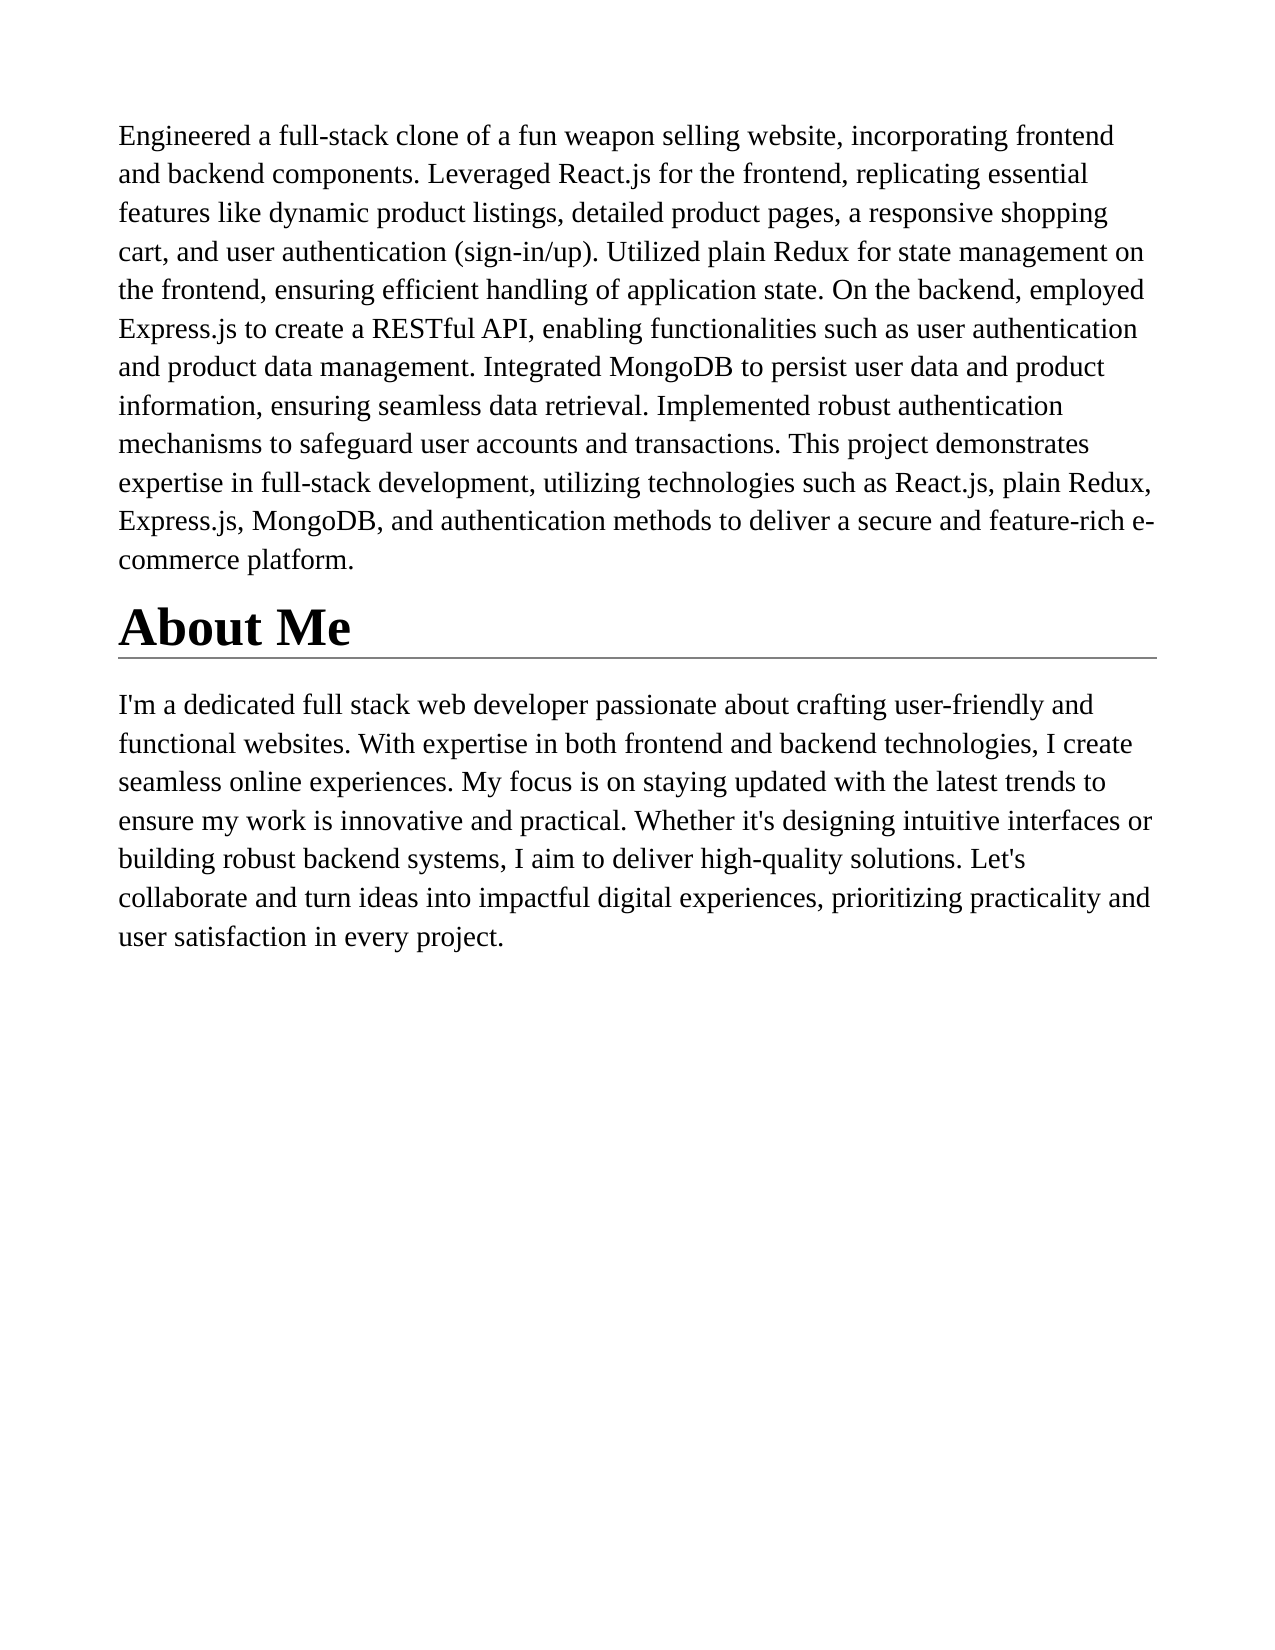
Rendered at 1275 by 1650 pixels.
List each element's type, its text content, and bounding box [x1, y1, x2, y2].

text Engineered a full-stack clone of a fun weapon selling website, incorporating frontend and backend components. Leveraged React.js for the frontend, replicating essential features like dynamic product listings, detailed product pages, a responsive shopping cart, and user authentication (sign-in/up). Utilized plain Redux for state management on the frontend, ensuring efficient handling of application state. On the backend, employed Express.js to create a RESTful API, enabling functionalities such as user authentication and product data management. Integrated MongoDB to persist user data and product information, ensuring seamless data retrieval. Implemented robust authentication mechanisms to safeguard user accounts and transactions. This project demonstrates expertise in full-stack development, utilizing technologies such as React.js, plain Redux, Express.js, MongoDB, and authentication methods to deliver a secure and feature-rich e-commerce platform. [118, 118, 1157, 576]
text About Me [118, 595, 1157, 657]
text I'm a dedicated full stack web developer passionate about crafting user-friendly and functional websites. With expertise in both frontend and backend technologies, I create seamless online experiences. My focus is on staying updated with the latest trends to ensure my work is innovative and practical. Whether it's designing intuitive interfaces or building robust backend systems, I aim to deliver high-quality solutions. Let's collaborate and turn ideas into impactful digital experiences, prioritizing practicality and user satisfaction in every project. [118, 687, 1157, 952]
